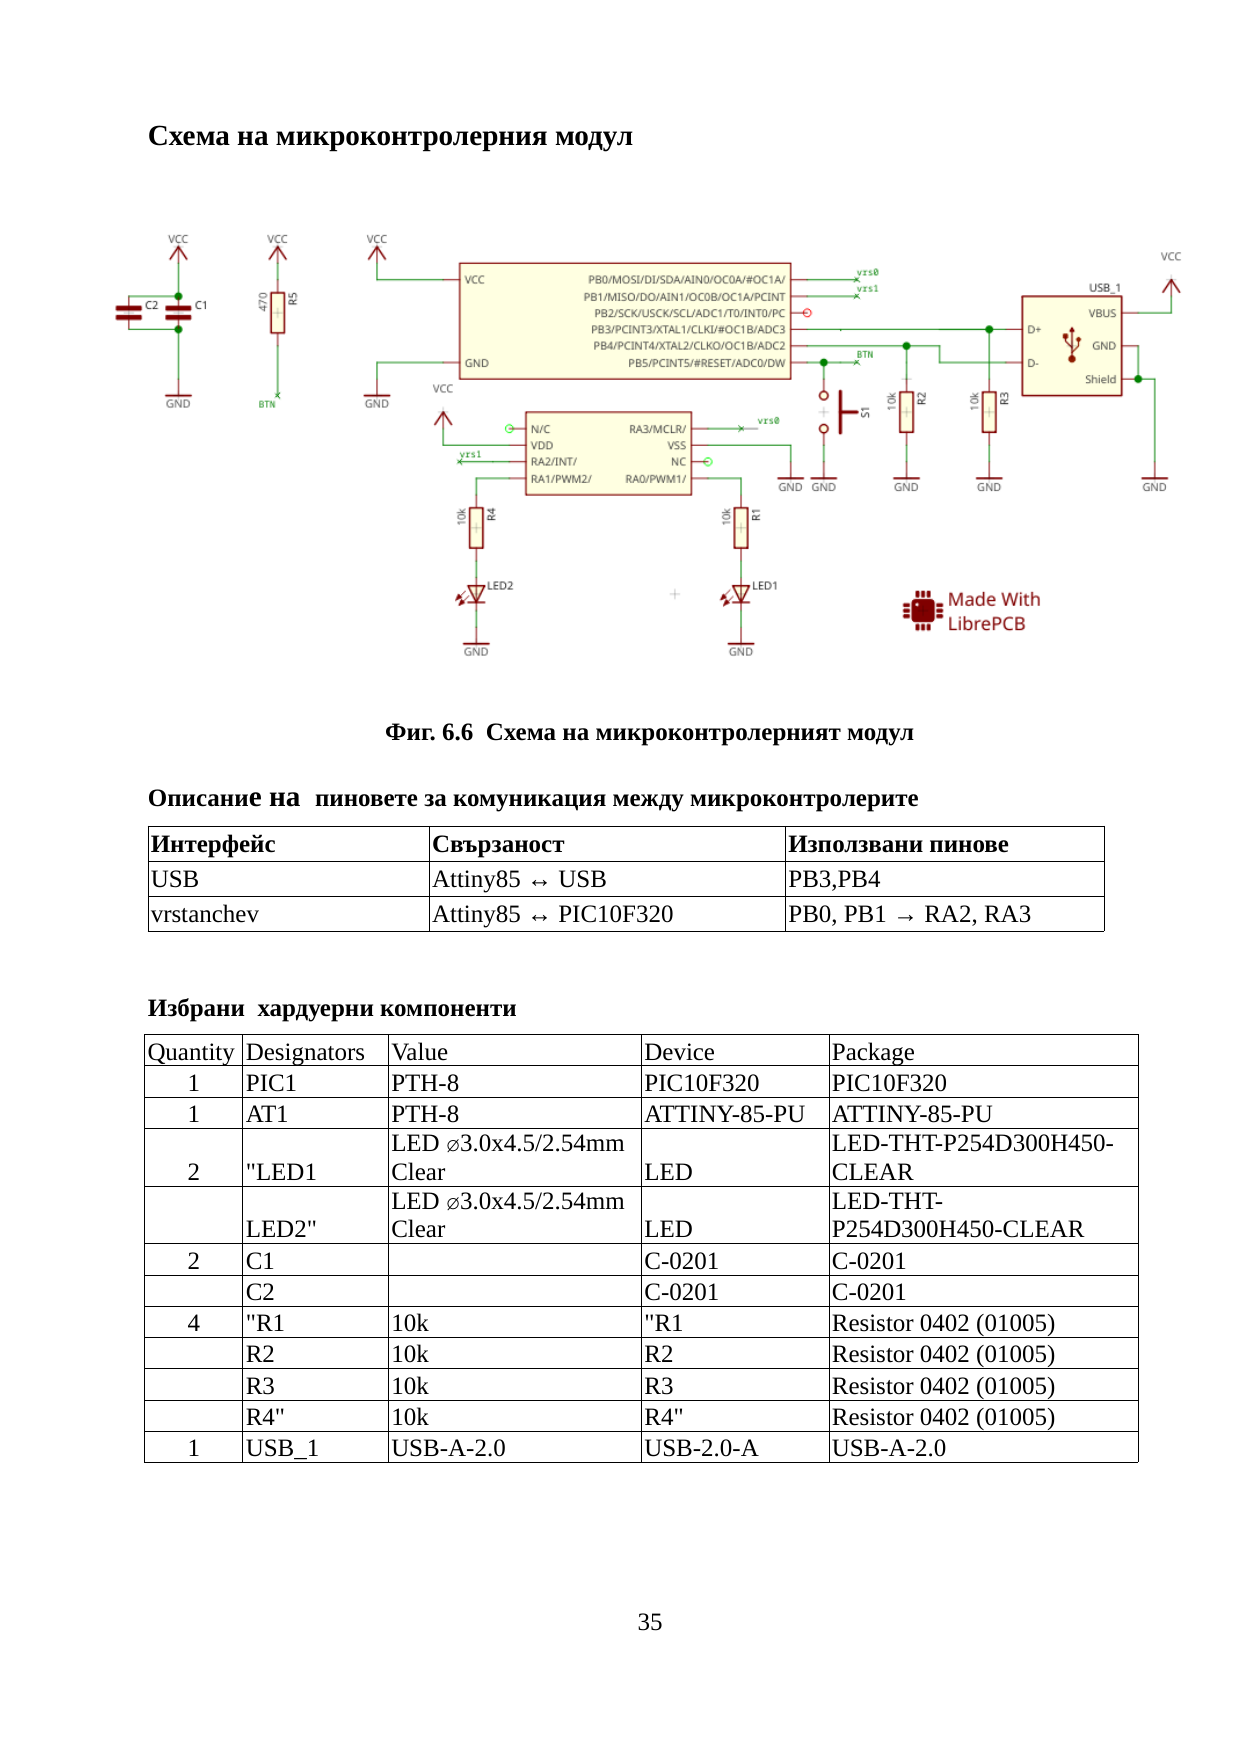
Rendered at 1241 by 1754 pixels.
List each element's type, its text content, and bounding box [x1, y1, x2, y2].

table_cell 1 [145, 1432, 242, 1462]
picture [104, 177, 1195, 665]
table_cell PB0, PB1 → RA2, RA3 [786, 897, 1104, 931]
table_header Device [642, 1035, 829, 1065]
table_cell 2 [145, 1129, 242, 1186]
table_cell Resistor 0402 (01005) [830, 1338, 1138, 1368]
table_cell 10k [389, 1338, 641, 1368]
table_cell [145, 1276, 242, 1306]
table_cell R4" [243, 1401, 388, 1431]
table_cell 10k [389, 1401, 641, 1431]
table_cell R3 [642, 1369, 829, 1399]
table_cell USB-2.0-A [642, 1432, 829, 1462]
table_cell Resistor 0402 (01005) [830, 1369, 1138, 1399]
table_cell 4 [145, 1307, 242, 1337]
table_cell Attiny85 ↔ PIC10F320 [430, 897, 785, 931]
table_cell C-0201 [642, 1276, 829, 1306]
table_cell C-0201 [830, 1244, 1138, 1274]
table_cell R2 [243, 1338, 388, 1368]
table_cell LED ⌀3.0x4.5/2.54mm Clear [389, 1129, 641, 1186]
table_cell AT1 [243, 1098, 388, 1128]
table_cell "R1 [642, 1307, 829, 1337]
table_cell ATTINY-85-PU [830, 1098, 1138, 1128]
table_cell 10k [389, 1307, 641, 1337]
table_header Свързаност [430, 827, 785, 861]
table_cell 10k [389, 1369, 641, 1399]
table_cell [145, 1338, 242, 1368]
table_cell LED [642, 1129, 829, 1186]
table_cell PTH-8 [389, 1098, 641, 1128]
table_cell LED-THT-P254D300H450-CLEAR [830, 1187, 1138, 1243]
table_cell PIC10F320 [830, 1066, 1138, 1097]
subtitle Избрани хардуерни компоненти [148, 993, 1152, 1022]
table_cell C-0201 [642, 1244, 829, 1274]
table_cell USB [149, 862, 429, 896]
table_cell vrstanchev [149, 897, 429, 931]
table_cell R2 [642, 1338, 829, 1368]
table_cell USB-A-2.0 [389, 1432, 641, 1462]
table_cell LED ⌀3.0x4.5/2.54mm Clear [389, 1187, 641, 1243]
table_cell C2 [243, 1276, 388, 1306]
table_cell ATTINY-85-PU [642, 1098, 829, 1128]
table_cell C-0201 [830, 1276, 1138, 1306]
table_cell [145, 1369, 242, 1399]
table_cell Resistor 0402 (01005) [830, 1307, 1138, 1337]
table_cell R4" [642, 1401, 829, 1431]
table_cell PTH-8 [389, 1066, 641, 1097]
table_cell PIC10F320 [642, 1066, 829, 1097]
table_header Интерфейс [149, 827, 429, 861]
table_cell R3 [243, 1369, 388, 1399]
table_header Quantity [145, 1035, 242, 1065]
subtitle Описаниe на пиновете за комуникация между микроконтролерите [148, 779, 1152, 813]
table_cell [145, 1187, 242, 1243]
table_header Designators [243, 1035, 388, 1065]
table_cell "R1 [243, 1307, 388, 1337]
table_cell 2 [145, 1244, 242, 1274]
table_cell USB-A-2.0 [830, 1432, 1138, 1462]
table_header Използвани пинове [786, 827, 1104, 861]
table_cell [145, 1401, 242, 1431]
table_cell LED2" [243, 1187, 388, 1243]
table_cell [389, 1244, 641, 1274]
table_cell USB_1 [243, 1432, 388, 1462]
table_cell PIC1 [243, 1066, 388, 1097]
table_cell PB3,PB4 [786, 862, 1104, 896]
table_cell 1 [145, 1066, 242, 1097]
table_header Value [389, 1035, 641, 1065]
table_cell LED [642, 1187, 829, 1243]
table_header Package [830, 1035, 1138, 1065]
text Фиг. 6.6 Схема на микроконтролерният модул [148, 717, 1152, 746]
table_cell 1 [145, 1098, 242, 1128]
table_cell [389, 1276, 641, 1306]
table_cell C1 [243, 1244, 388, 1274]
table_cell LED-THT-P254D300H450-CLEAR [830, 1129, 1138, 1186]
table_cell "LED1 [243, 1129, 388, 1186]
table_cell Resistor 0402 (01005) [830, 1401, 1138, 1431]
subtitle Схема на микроконтролерния модул [148, 118, 1152, 152]
table_cell Attiny85 ↔ USB [430, 862, 785, 896]
